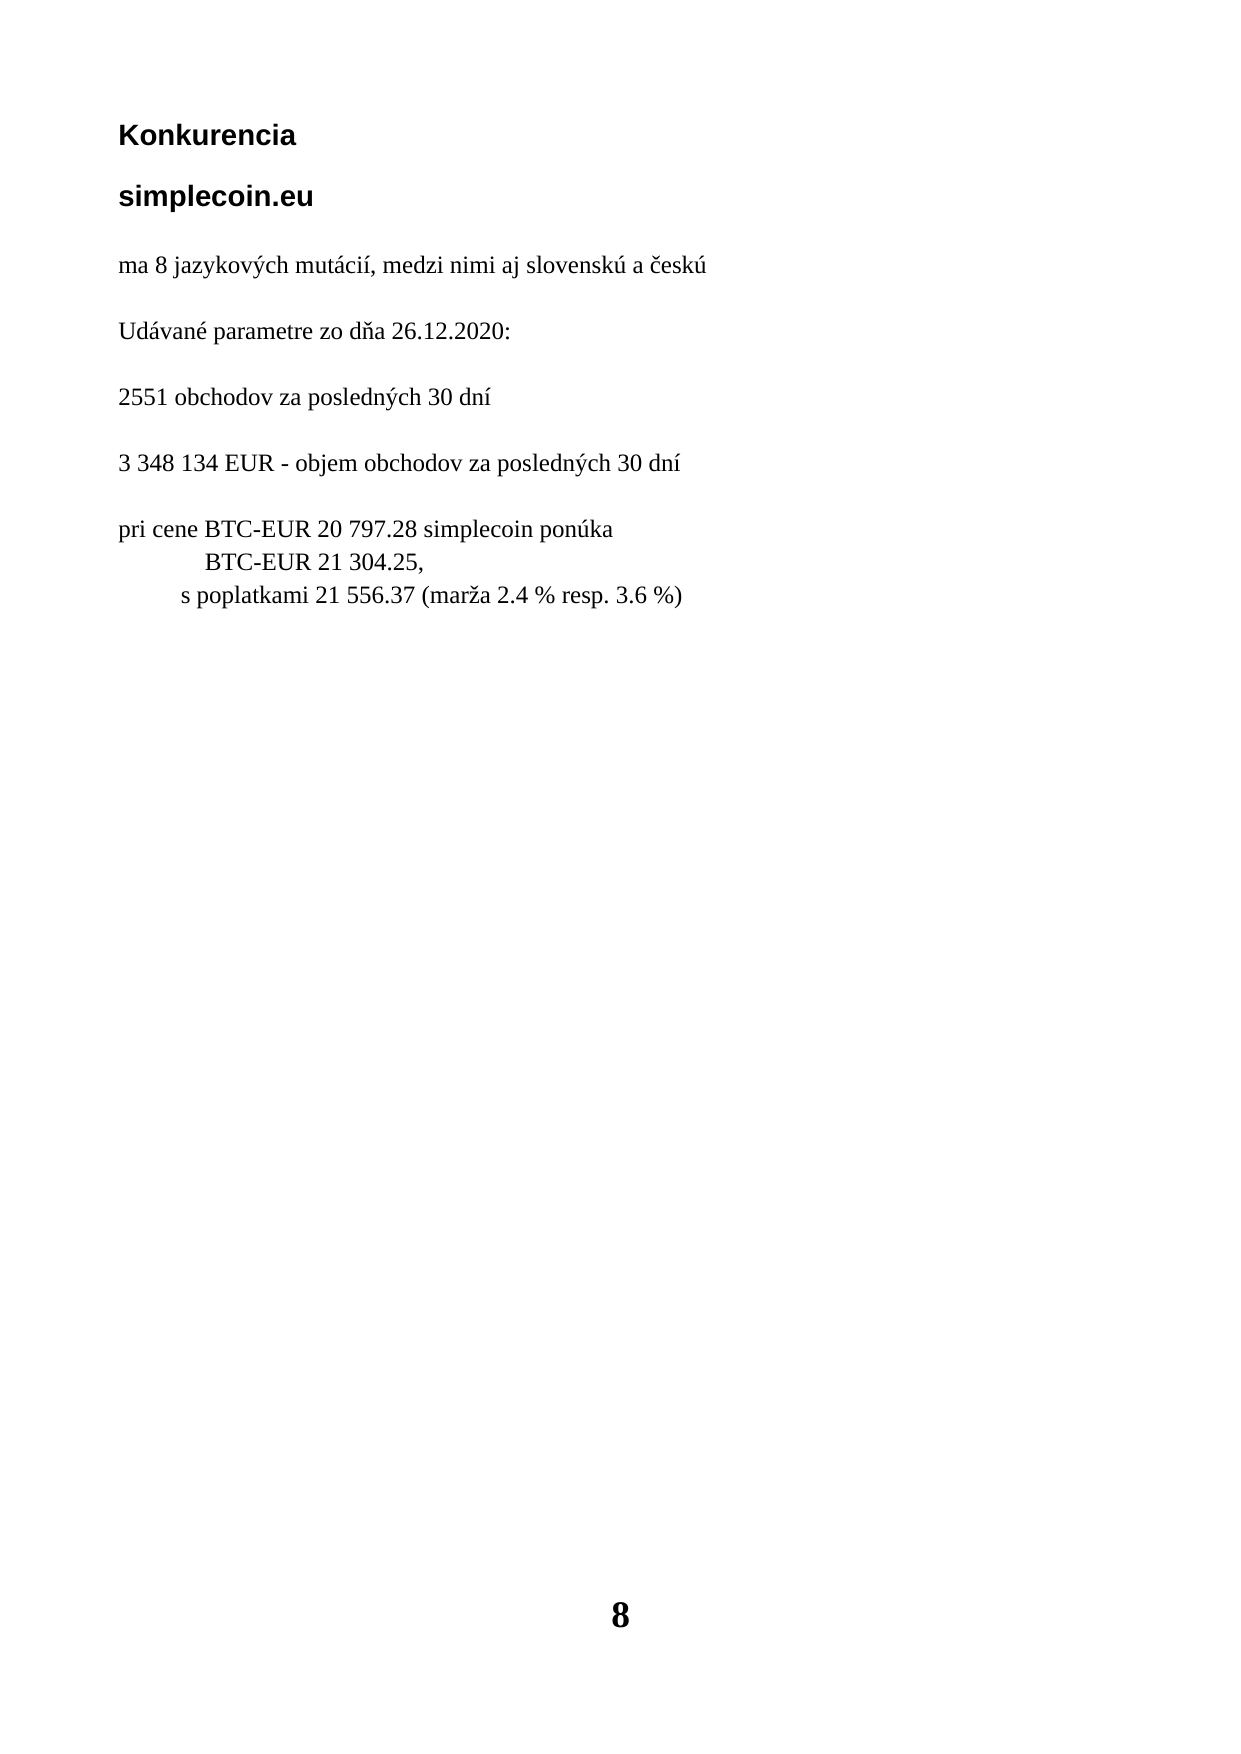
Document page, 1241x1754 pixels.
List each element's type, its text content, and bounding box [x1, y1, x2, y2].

text s poplatkami 21 556.37 (marža 2.4 % resp. 3.6 %) [118, 580, 1122, 609]
text 3 348 134 EUR - objem obchodov za posledných 30 dní [118, 430, 1122, 477]
text Udávané parametre zo dňa 26.12.2020: [118, 298, 1122, 345]
subtitle Konkurencia [118, 118, 1122, 152]
text ma 8 jazykových mutácií, medzi nimi aj slovenskú a českú [118, 225, 1122, 279]
text pri cene BTC-EUR 20 797.28 simplecoin ponúka [118, 496, 1122, 543]
subtitle simplecoin.eu [118, 179, 1122, 213]
text BTC-EUR 21 304.25, [118, 547, 1122, 576]
text 2551 obchodov za posledných 30 dní [118, 364, 1122, 411]
